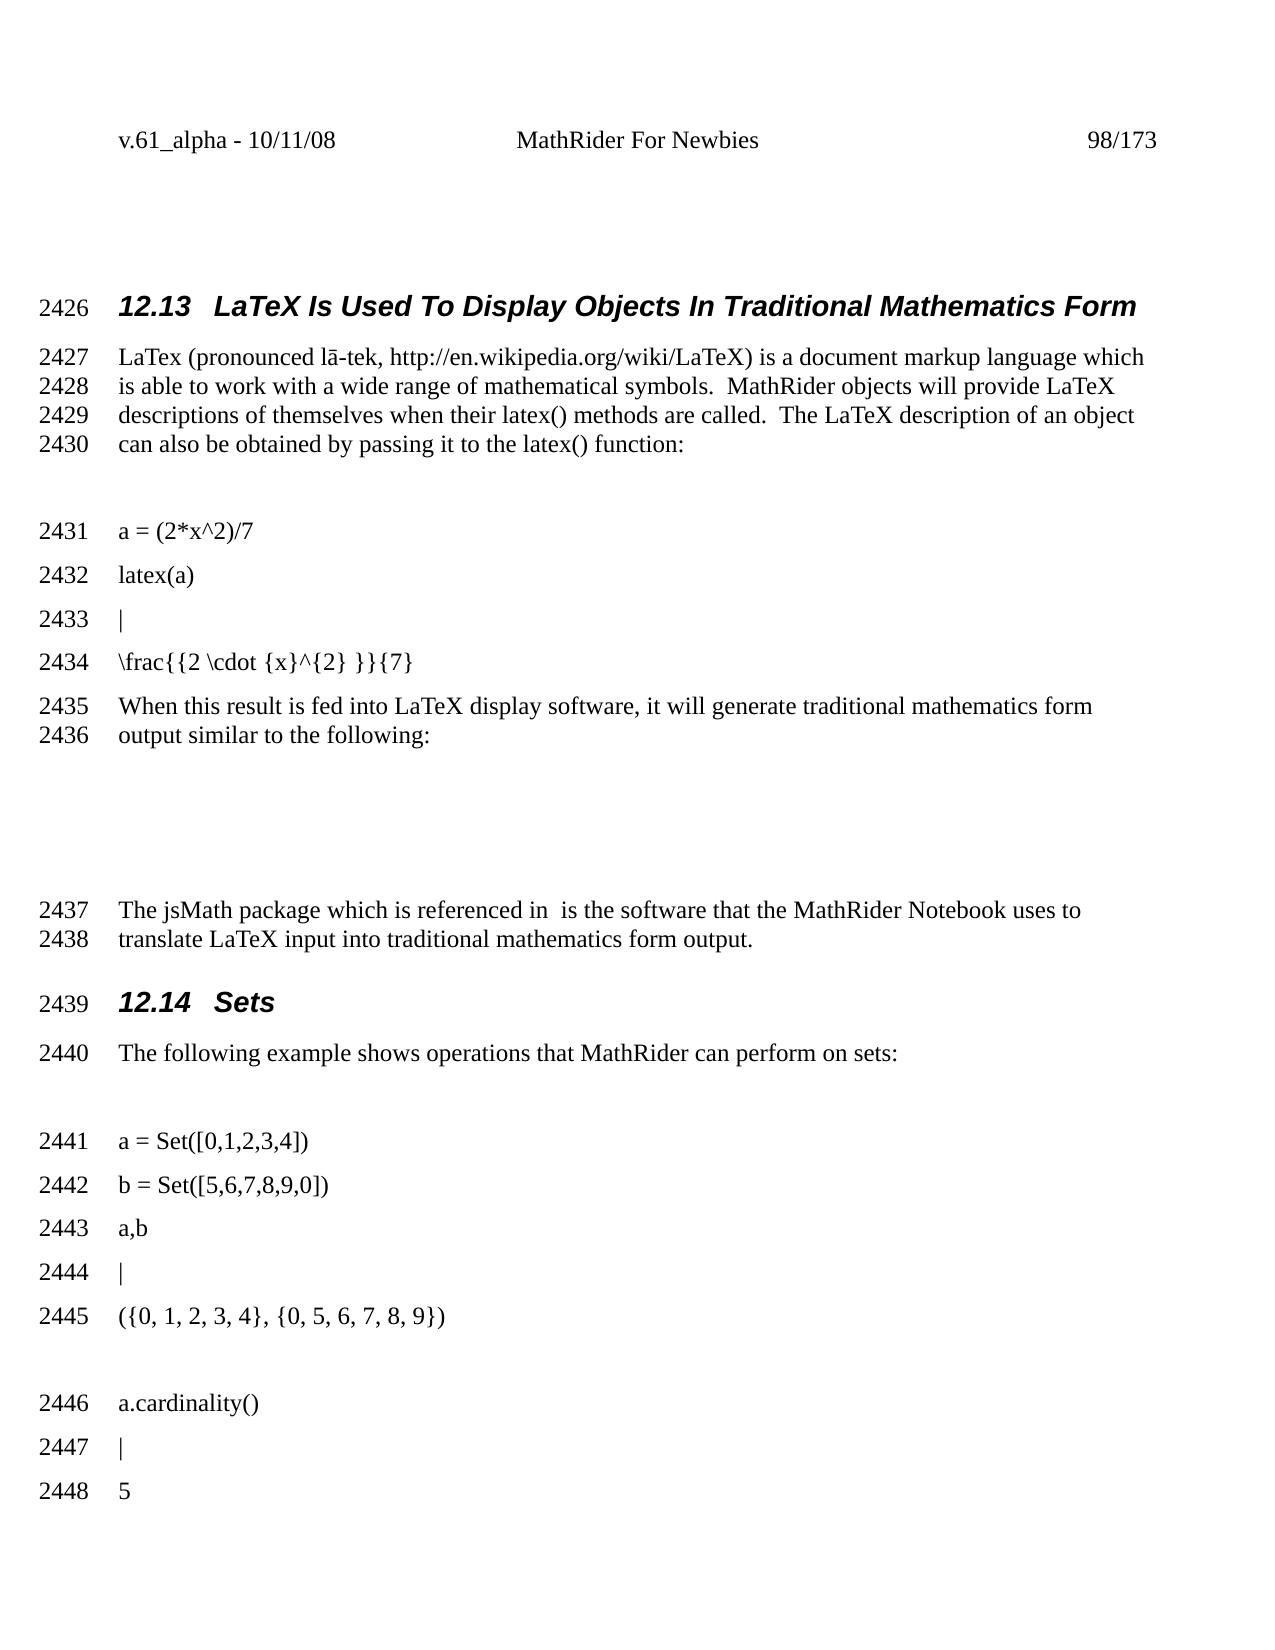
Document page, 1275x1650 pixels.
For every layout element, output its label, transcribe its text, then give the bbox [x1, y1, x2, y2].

text a = Set([0,1,2,3,4]) [118, 1126, 1157, 1155]
text b = Set([5,6,7,8,9,0]) [118, 1170, 1157, 1198]
text | [118, 1257, 1157, 1286]
text When this result is fed into LaTeX display software, it will generate traditional mathematics form output similar to the following: [118, 691, 1157, 749]
text | [118, 1432, 1157, 1461]
text LaTex (pronounced lā-tek, http://en.wikipedia.org/wiki/LaTeX) is a document markup language which is able to work with a wide range of mathematical symbols. MathRider objects will provide LaTeX descriptions of themselves when their latex() methods are called. The LaTeX description of an object can also be obtained by passing it to the latex() function: [118, 342, 1157, 457]
text ({0, 1, 2, 3, 4}, {0, 5, 6, 7, 8, 9}) [118, 1301, 1157, 1330]
subtitle Sets [118, 985, 1157, 1018]
text | [118, 604, 1157, 632]
text a.cardinality() [118, 1388, 1157, 1417]
text a = (2*x^2)/7 [118, 516, 1157, 545]
text a,b [118, 1213, 1157, 1242]
text \frac{{2 \cdot {x}^{2} }}{7} [118, 647, 1157, 676]
text The jsMath package which is referenced in is the software that the MathRider Notebook uses to translate LaTeX input into traditional mathematics form output. [118, 895, 1157, 952]
text 5 [118, 1476, 1157, 1505]
text The following example shows operations that MathRider can perform on sets: [118, 1038, 1157, 1067]
subtitle LaTeX Is Used To Display Objects In Traditional Mathematics Form [118, 289, 1157, 322]
text latex(a) [118, 560, 1157, 589]
